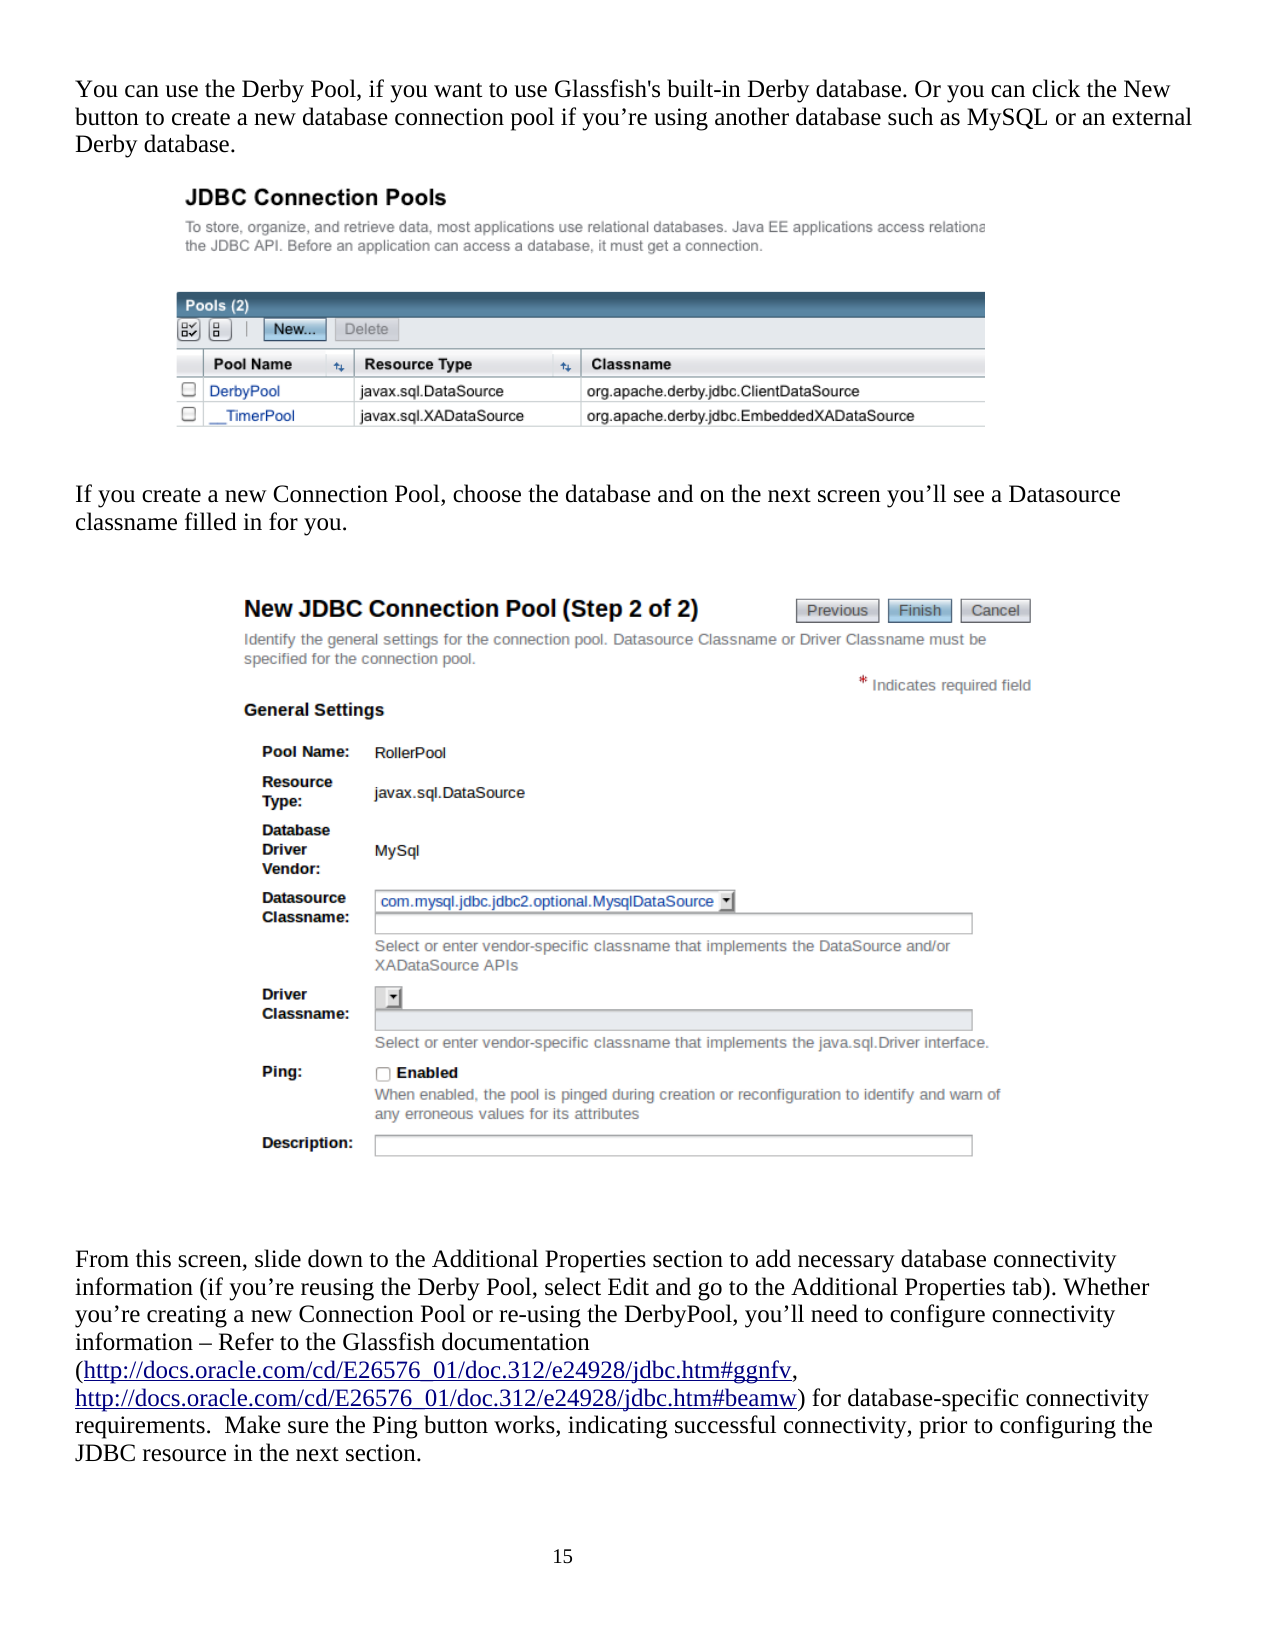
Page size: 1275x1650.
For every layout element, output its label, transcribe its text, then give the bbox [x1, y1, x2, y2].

picture [238, 588, 1037, 1165]
picture [176, 170, 985, 441]
text From this screen, slide down to the Additional Properties section to add necessary database connectivity information (if you’re reusing the Derby Pool, select Edit and go to the Additional Properties tab). Whether you’re creating a new Connection Pool or re-using the DerbyPool, you’ll need to configure connectivity information – Refer to the Glassfish documentation (http://docs.oracle.com/cd/E26576_01/doc.312/e24928/jdbc.htm#ggnfv, http://docs.oracle.com/cd/E26576_01/doc.312/e24928/jdbc.htm#beamw) for database-specific connectivity requirements. Make sure the Ping button works, indicating successful connectivity, prior to configuring the JDBC resource in the next section. [75, 1245, 1200, 1467]
text If you create a new Connection Pool, choose the database and on the next screen you’ll see a Datasource classname filled in for you. [75, 481, 1200, 536]
text You can use the Derby Pool, if you want to use Glassfish's built-in Derby database. Or you can click the New button to create a new database connection pool if you’re using another database such as MySQL or an external Derby database. [75, 75, 1200, 158]
